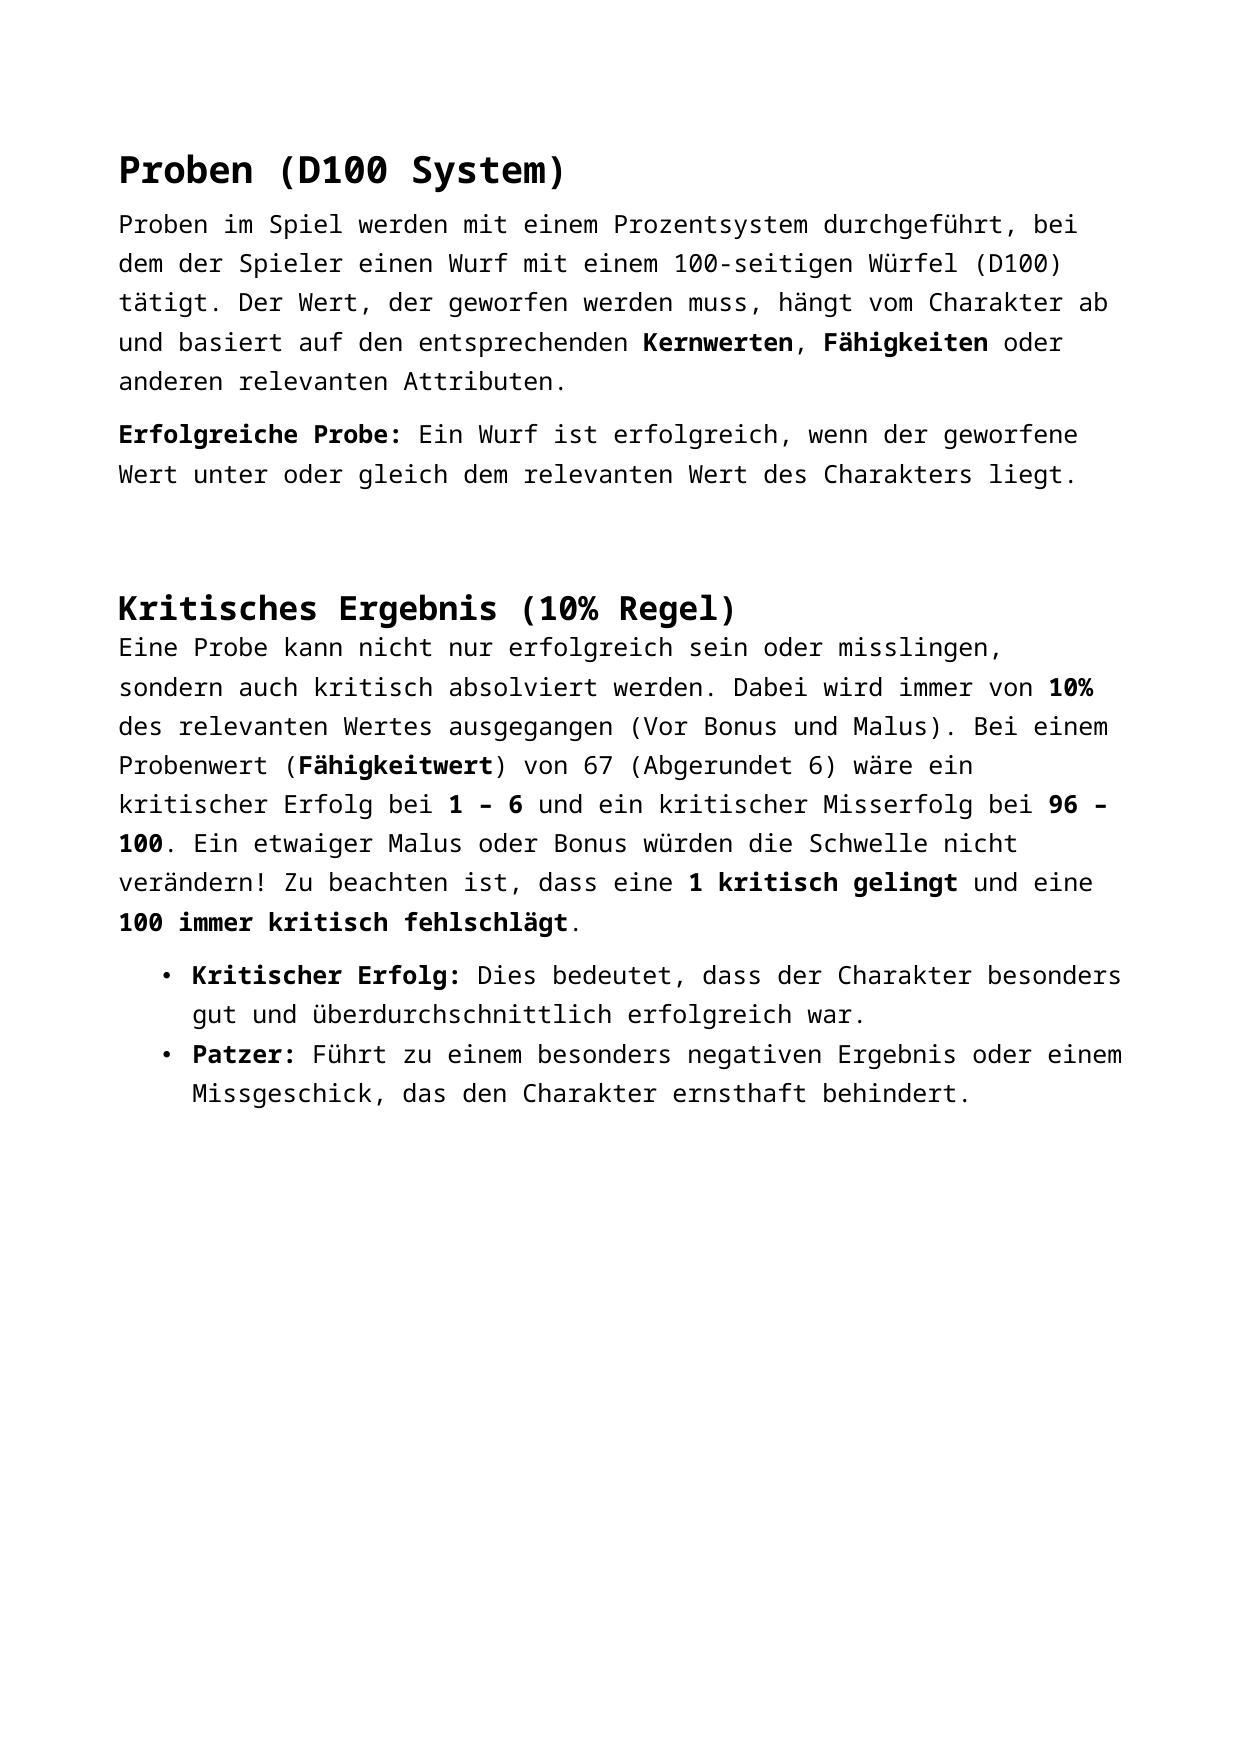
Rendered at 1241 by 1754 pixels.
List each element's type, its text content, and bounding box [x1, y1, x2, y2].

text Erfolgreiche Probe: Ein Wurf ist erfolgreich, wenn der geworfene Wert unter oder gleich dem relevanten Wert des Charakters liegt. [118, 417, 1122, 490]
text Proben im Spiel werden mit einem Prozentsystem durchgeführt, bei dem der Spieler einen Wurf mit einem 100-seitigen Würfel (D100) tätigt. Der Wert, der geworfen werden muss, hängt vom Charakter ab und basiert auf den entsprechenden Kernwerten, Fähigkeiten oder anderen relevanten Attributen. [118, 207, 1122, 397]
text Eine Probe kann nicht nur erfolgreich sein oder misslingen, sondern auch kritisch absolviert werden. Dabei wird immer von 10% des relevanten Wertes ausgegangen (Vor Bonus und Malus). Bei einem Probenwert (Fähigkeitwert) von 67 (Abgerundet 6) wäre ein kritischer Erfolg bei 1 – 6 und ein kritischer Misserfolg bei 96 – 100. Ein etwaiger Malus oder Bonus würden die Schwelle nicht verändern! Zu beachten ist, dass eine 1 kritisch gelingt und eine 100 immer kritisch fehlschlägt. [118, 630, 1122, 938]
list Kritischer Erfolg: Dies bedeutet, dass der Charakter besonders gut und überdurchschnittlich erfolgreich war. [162, 958, 1122, 1031]
subtitle Proben (D100 System) [118, 143, 1122, 194]
list Patzer: Führt zu einem besonders negativen Ergebnis oder einem Missgeschick, das den Charakter ernsthaft behindert. [162, 1036, 1122, 1109]
subtitle Kritisches Ergebnis (10% Regel) [118, 584, 1122, 630]
